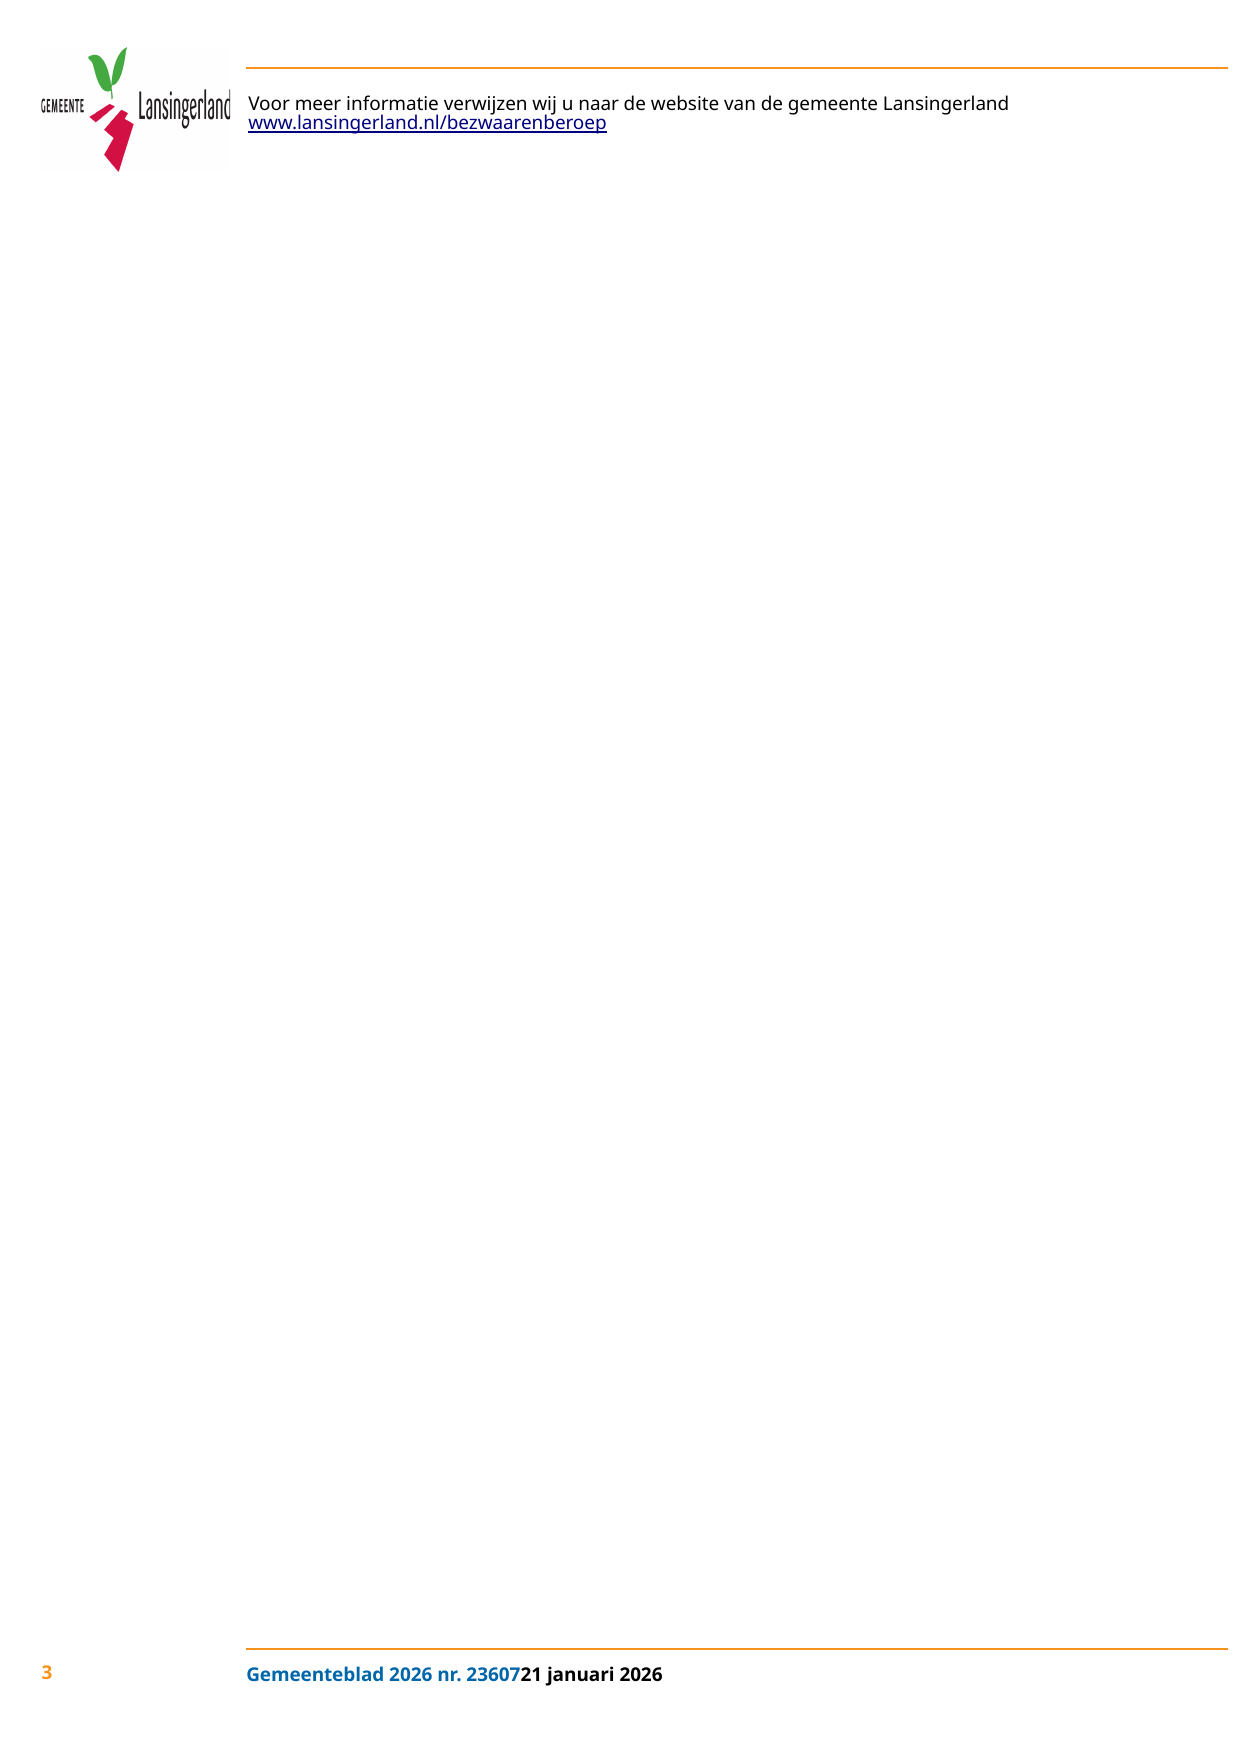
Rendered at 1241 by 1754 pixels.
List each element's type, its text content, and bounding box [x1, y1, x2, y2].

text Voor meer informatie verwijzen wij u naar de website van de gemeente Lansingerland www.lansingerland.nl/bezwaarenberoep [248, 95, 1152, 133]
picture [41, 47, 231, 172]
